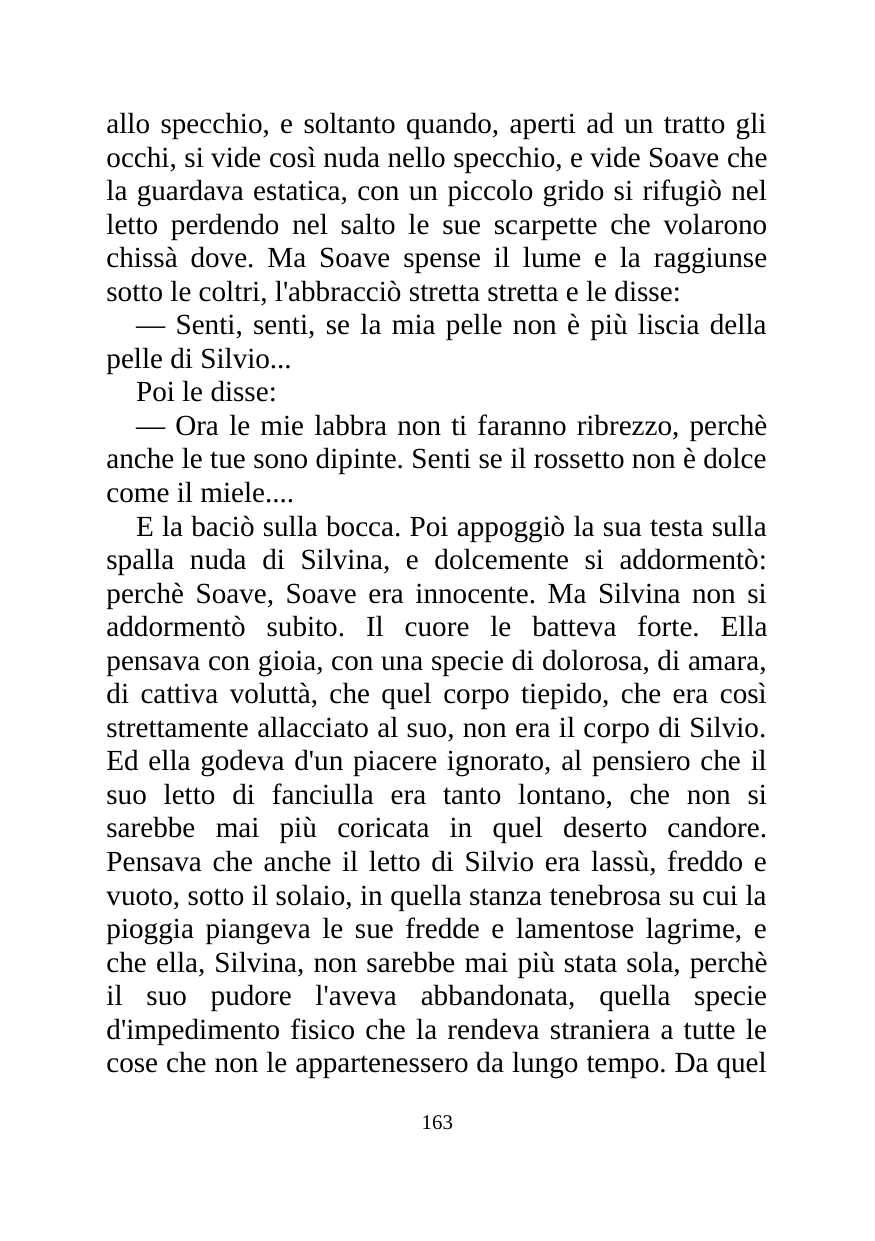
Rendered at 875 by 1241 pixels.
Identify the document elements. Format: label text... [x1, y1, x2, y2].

text allo specchio, e soltanto quando, aperti ad un tratto gli occhi, si vide così nuda nello specchio, e vide Soave che la guardava estatica, con un piccolo grido si rifugiò nel letto perdendo nel salto le sue scarpette che volarono chissà dove. Ma Soave spense il lume e la raggiunse sotto le coltri, l'abbracciò stretta stretta e le disse: [106, 106, 768, 307]
text — Senti, senti, se la mia pelle non è più liscia della pelle di Silvio... [106, 307, 768, 374]
text Poi le disse: [106, 374, 768, 408]
text — Ora le mie labbra non ti faranno ribrezzo, perchè anche le tue sono dipinte. Senti se il rossetto non è dolce come il miele.... [106, 408, 768, 509]
text E la baciò sulla bocca. Poi appoggiò la sua testa sulla spalla nuda di Silvina, e dolcemente si addormentò: perchè Soave, Soave era innocente. Ma Silvina non si addormentò subito. Il cuore le batteva forte. Ella pensava con gioia, con una specie di dolorosa, di amara, di cattiva voluttà, che quel corpo tiepido, che era così strettamente allacciato al suo, non era il corpo di Silvio. Ed ella godeva d'un piacere ignorato, al pensiero che il suo letto di fanciulla era tanto lontano, che non si sarebbe mai più coricata in quel deserto candore. Pensava che anche il letto di Silvio era lassù, freddo e vuoto, sotto il solaio, in quella stanza tenebrosa su cui la pioggia piangeva le sue fredde e lamentose lagrime, e che ella, Silvina, non sarebbe mai più stata sola, perchè il suo pudore l'aveva abbandonata, quella specie d'impedimento fisico che la rendeva straniera a tutte le cose che non le appartenessero da lungo tempo. Da quel [106, 509, 768, 1079]
